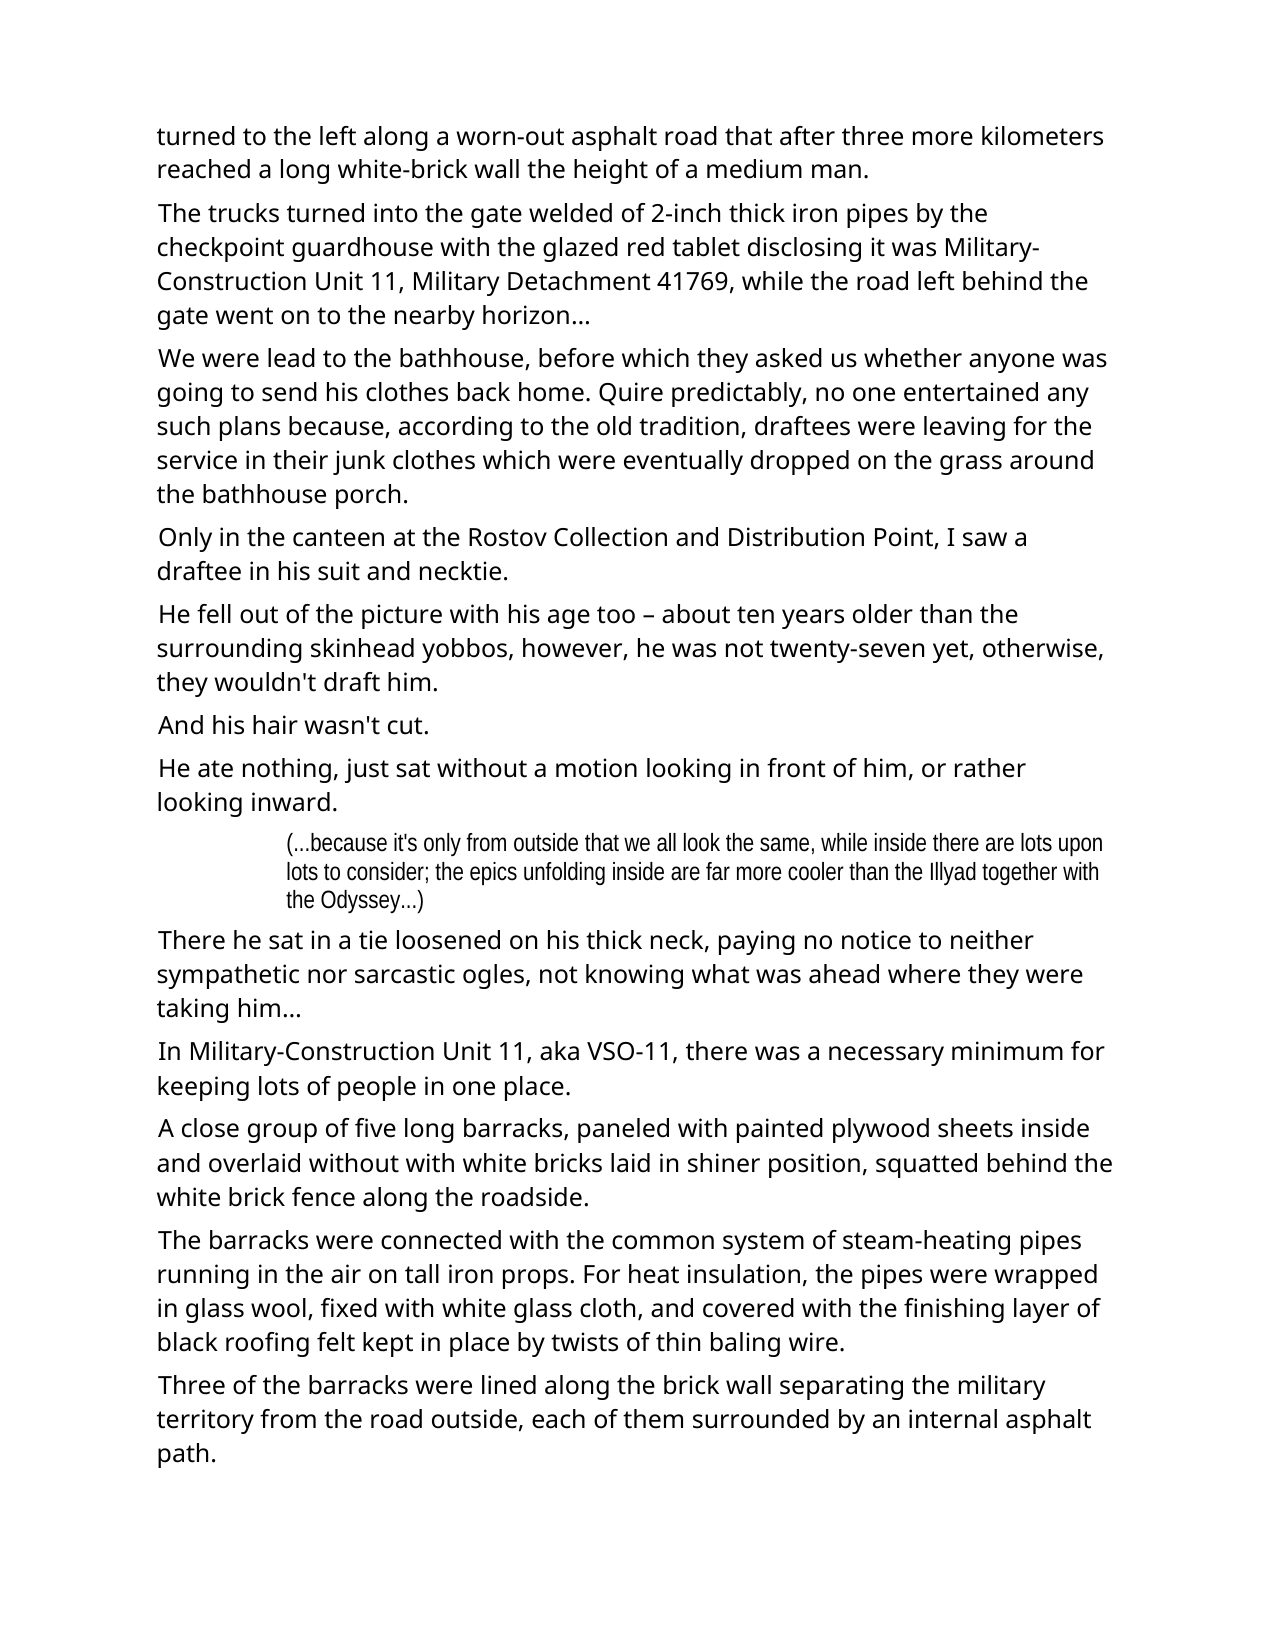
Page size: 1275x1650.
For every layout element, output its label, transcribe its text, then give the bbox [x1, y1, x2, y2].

text Three of the barracks were lined along the brick wall separating the military territory from the road outside, each of them surrounded by an internal asphalt path. [156, 1367, 1118, 1470]
list (...because it's only from outside that we all look the same, while inside there are lots upon lots to consider; the epics unfolding inside are far more cooler than the Illyad together with the Odyssey...) [286, 828, 1118, 914]
text He fell out of the picture with his age too – about ten years older than the surrounding skinhead yobbos, however, he was not twenty-seven yet, otherwise, they wouldn't draft him. [156, 597, 1118, 699]
text A close group of five long barracks, paneled with painted plywood sheets inside and overlaid without with white bricks laid in shiner position, squatted behind the white brick fence along the roadside. [156, 1111, 1118, 1213]
text There he sat in a tie loosened on his thick neck, paying no notice to neither sympathetic nor sarcastic ogles, not knowing what was ahead where they were taking him… [156, 923, 1118, 1025]
text Only in the canteen at the Rostov Collection and Distribution Point, I saw a draftee in his suit and necktie. [156, 520, 1118, 588]
text In Military-Construction Unit 11, aka VSO-11, there was a necessary minimum for keeping lots of people in one place. [156, 1034, 1118, 1102]
text The barracks were connected with the common system of steam-heating pipes running in the air on tall iron props. For heat insulation, the pipes were wrapped in glass wool, fixed with white glass cloth, and covered with the finishing layer of black roofing felt kept in place by twists of thin baling wire. [156, 1222, 1118, 1358]
text turned to the left along a worn-out asphalt road that after three more kilometers reached a long white-brick wall the height of a medium man. [156, 118, 1118, 186]
text He ate nothing, just sat without a motion looking in front of him, or rather looking inward. [156, 751, 1118, 819]
text And his hair wasn't cut. [156, 708, 1118, 742]
text The trucks turned into the gate welded of 2-inch thick iron pipes by the checkpoint guardhouse with the glazed red tablet disclosing it was Military-Construction Unit 11, Military Detachment 41769, while the road left behind the gate went on to the nearby horizon… [156, 195, 1118, 331]
text We were lead to the bathhouse, before which they asked us whether anyone was going to send his clothes back home. Quire predictably, no one entertained any such plans because, according to the old tradition, draftees were leaving for the service in their junk clothes which were eventually dropped on the grass around the bathhouse porch. [156, 340, 1118, 511]
